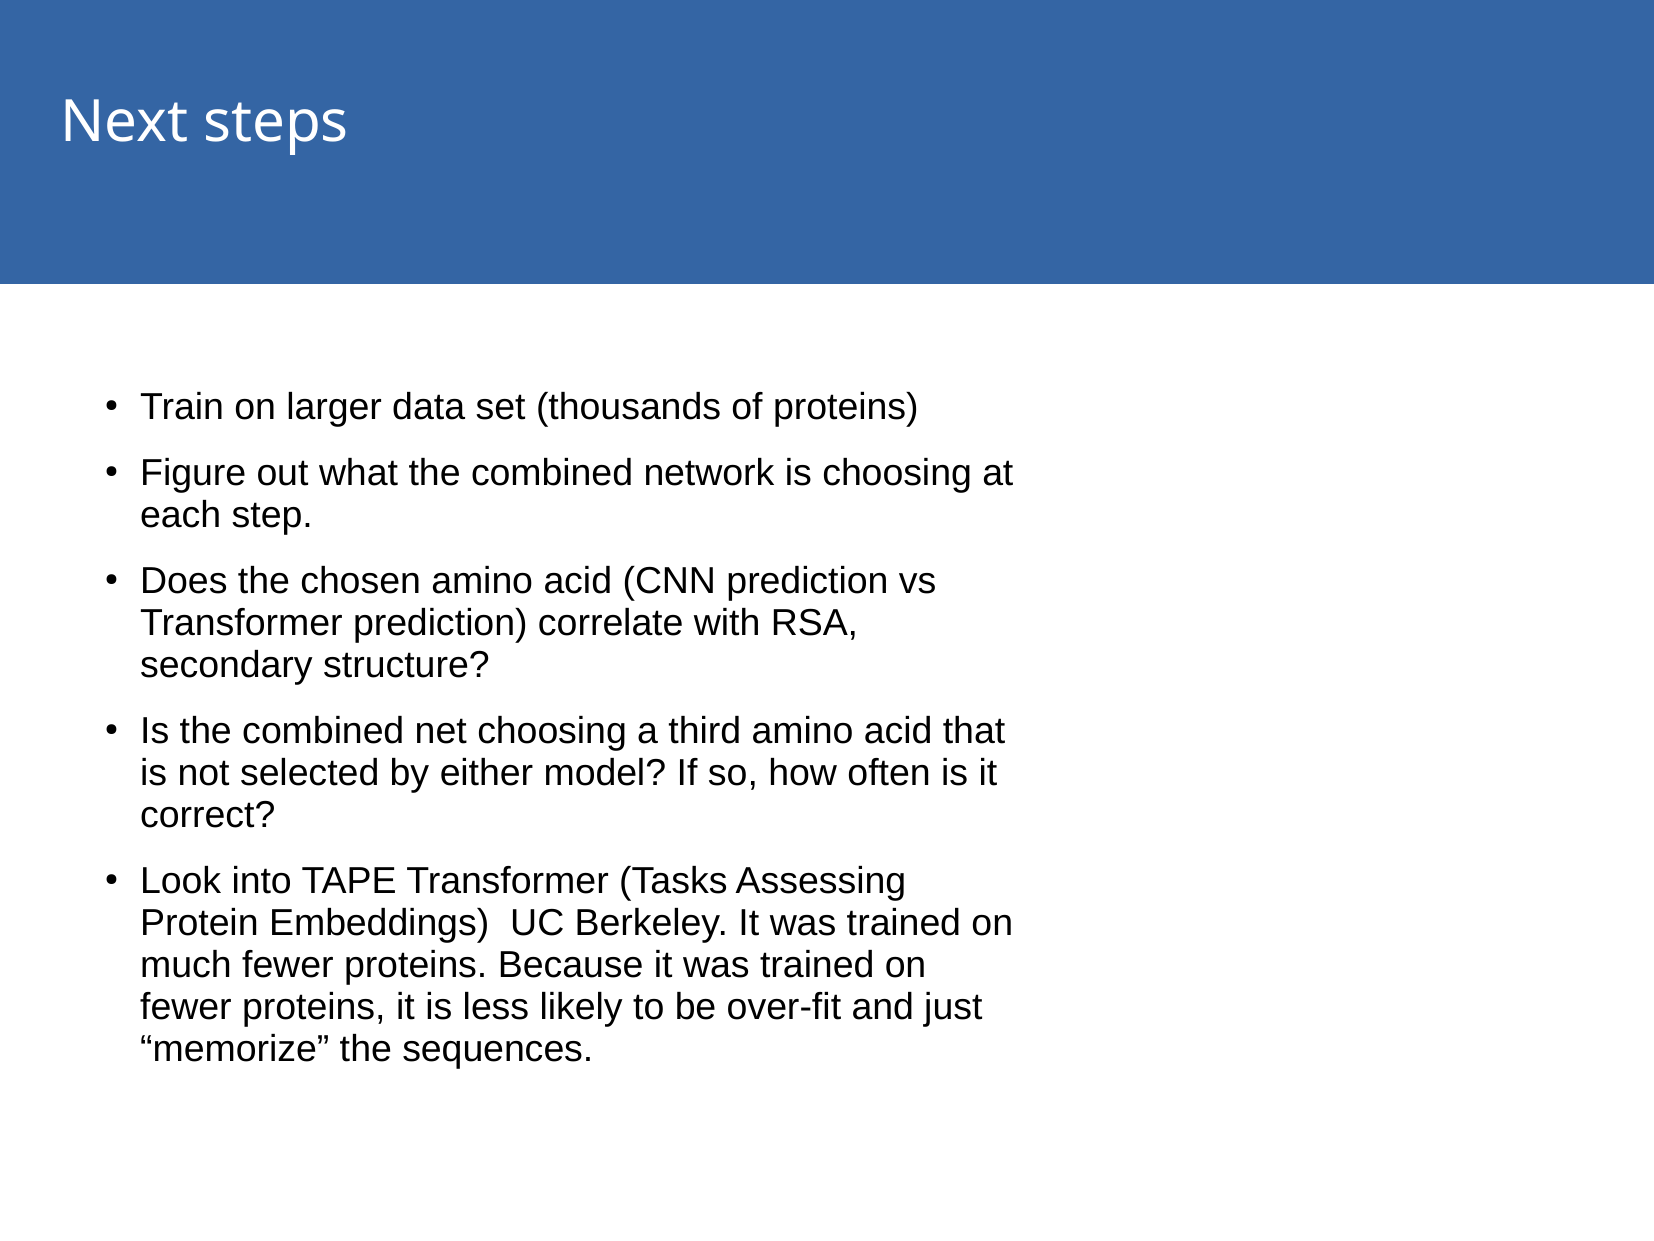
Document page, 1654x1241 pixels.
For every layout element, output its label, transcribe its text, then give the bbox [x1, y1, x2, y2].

text_box Next steps [0, 0, 1654, 284]
text_box Train on larger data set (thousands of proteins) Figure out what the combined network is choosing at each step. Does the chosen amino acid (CNN prediction vs Transformer prediction) correlate with RSA, secondary structure? Is the combined net choosing a third amino acid that is not selected by either model? If so, how often is it correct? Look into TAPE Transformer (Tasks Assessing Protein Embeddings) UC Berkeley. It was trained on much fewer proteins. Because it was trained on fewer proteins, it is less likely to be over-fit and just “memorize” the sequences. [90, 312, 1036, 1183]
